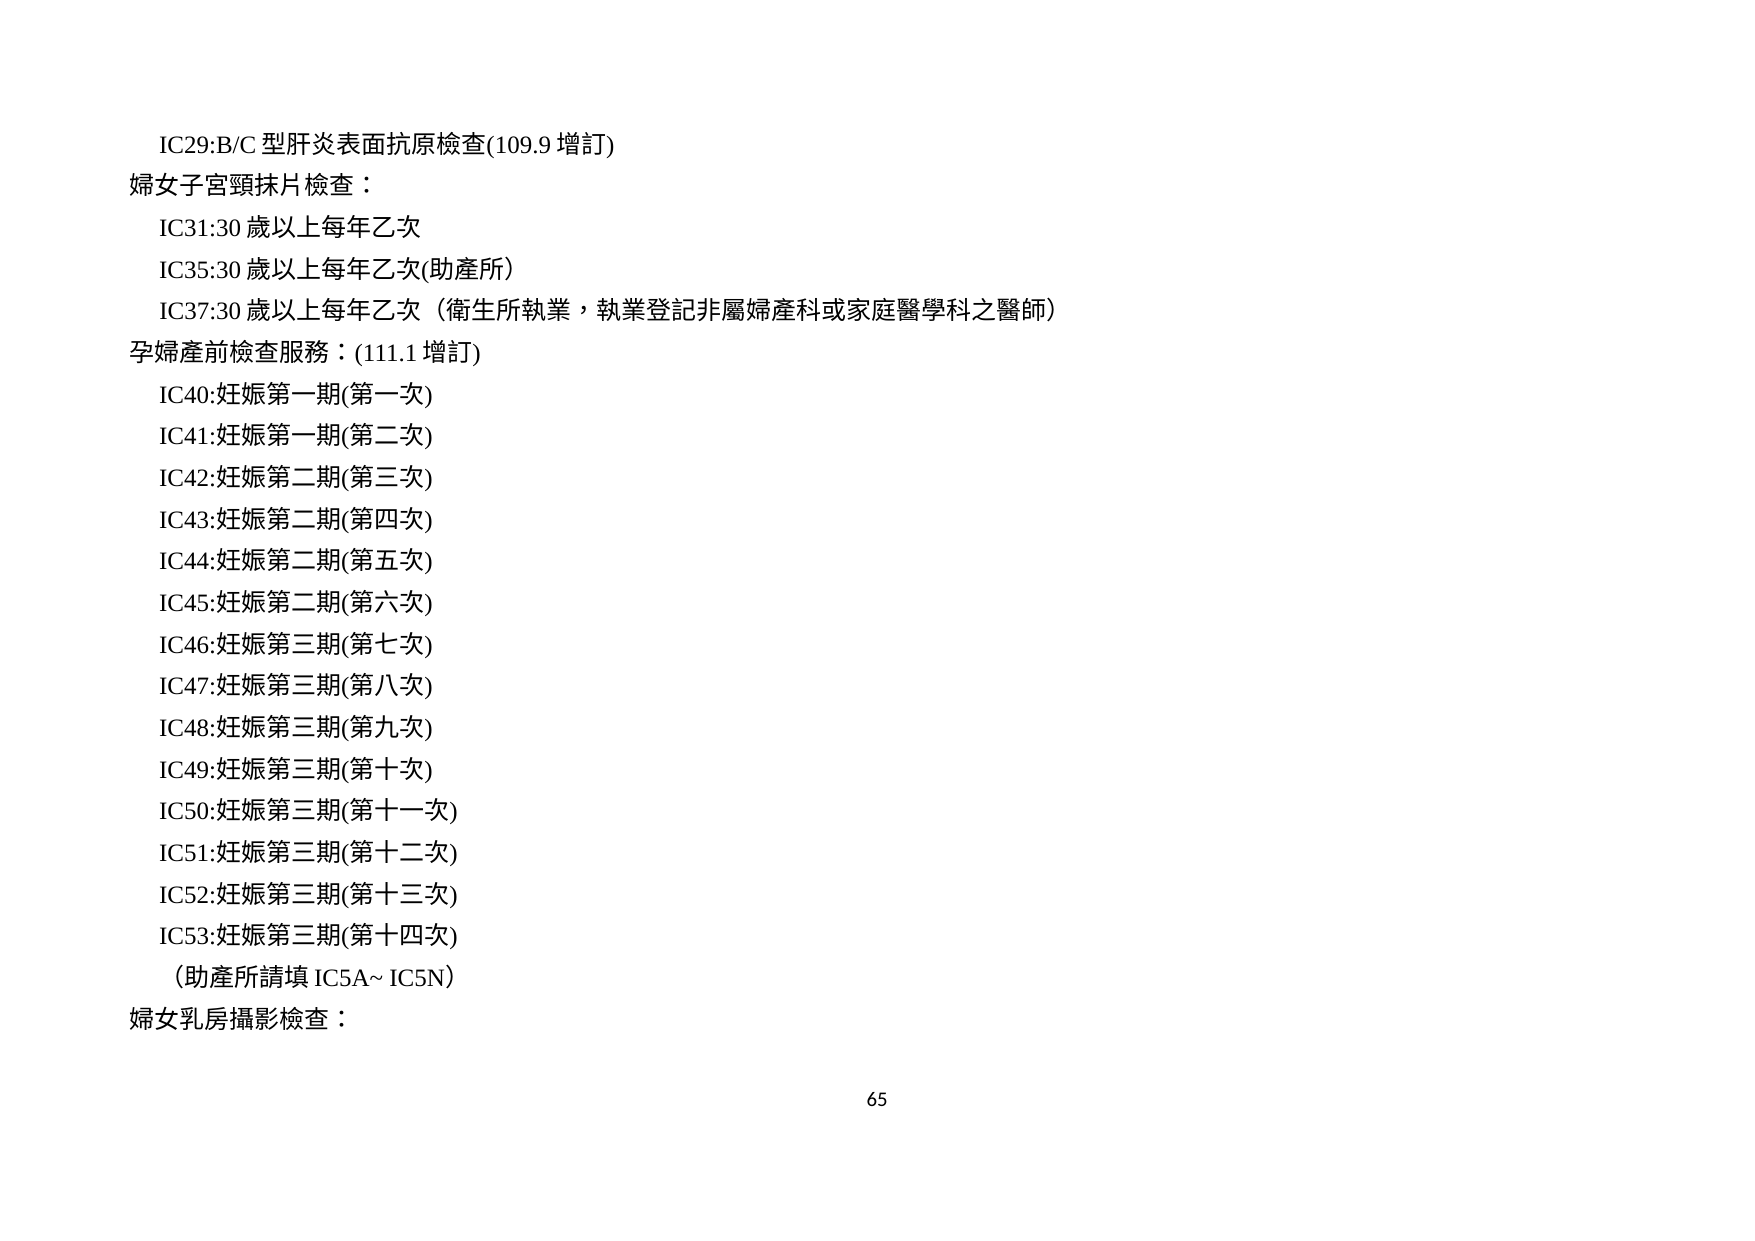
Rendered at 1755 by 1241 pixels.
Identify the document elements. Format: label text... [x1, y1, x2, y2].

table_cell IC29:B/C型肝炎表面抗原檢查(109.9增訂) 婦女子宮頸抹片檢查： IC31:30歲以上每年乙次 IC35:30歲以上每年乙次(助產所） IC37:30歲以上每年乙次（衛生所執業，執業登記非屬婦產科或家庭醫學科之醫師） 孕婦產前檢查服務：(111.1增訂) IC40:妊娠第一期(第一次) IC41:妊娠第一期(第二次) IC42:妊娠第二期(第三次) IC43:妊娠第二期(第四次) IC44:妊娠第二期(第五次) IC45:妊娠第二期(第六次) IC46:妊娠第三期(第七次) IC47:妊娠第三期(第八次) IC48:妊娠第三期(第九次) IC49:妊娠第三期(第十次) IC50:妊娠第三期(第十一次) IC51:妊娠第三期(第十二次) IC52:妊娠第三期(第十三次) IC53:妊娠第三期(第十四次) （助產所請填IC5A~ IC5N） 婦女乳房攝影檢查： [118, 119, 1658, 1035]
